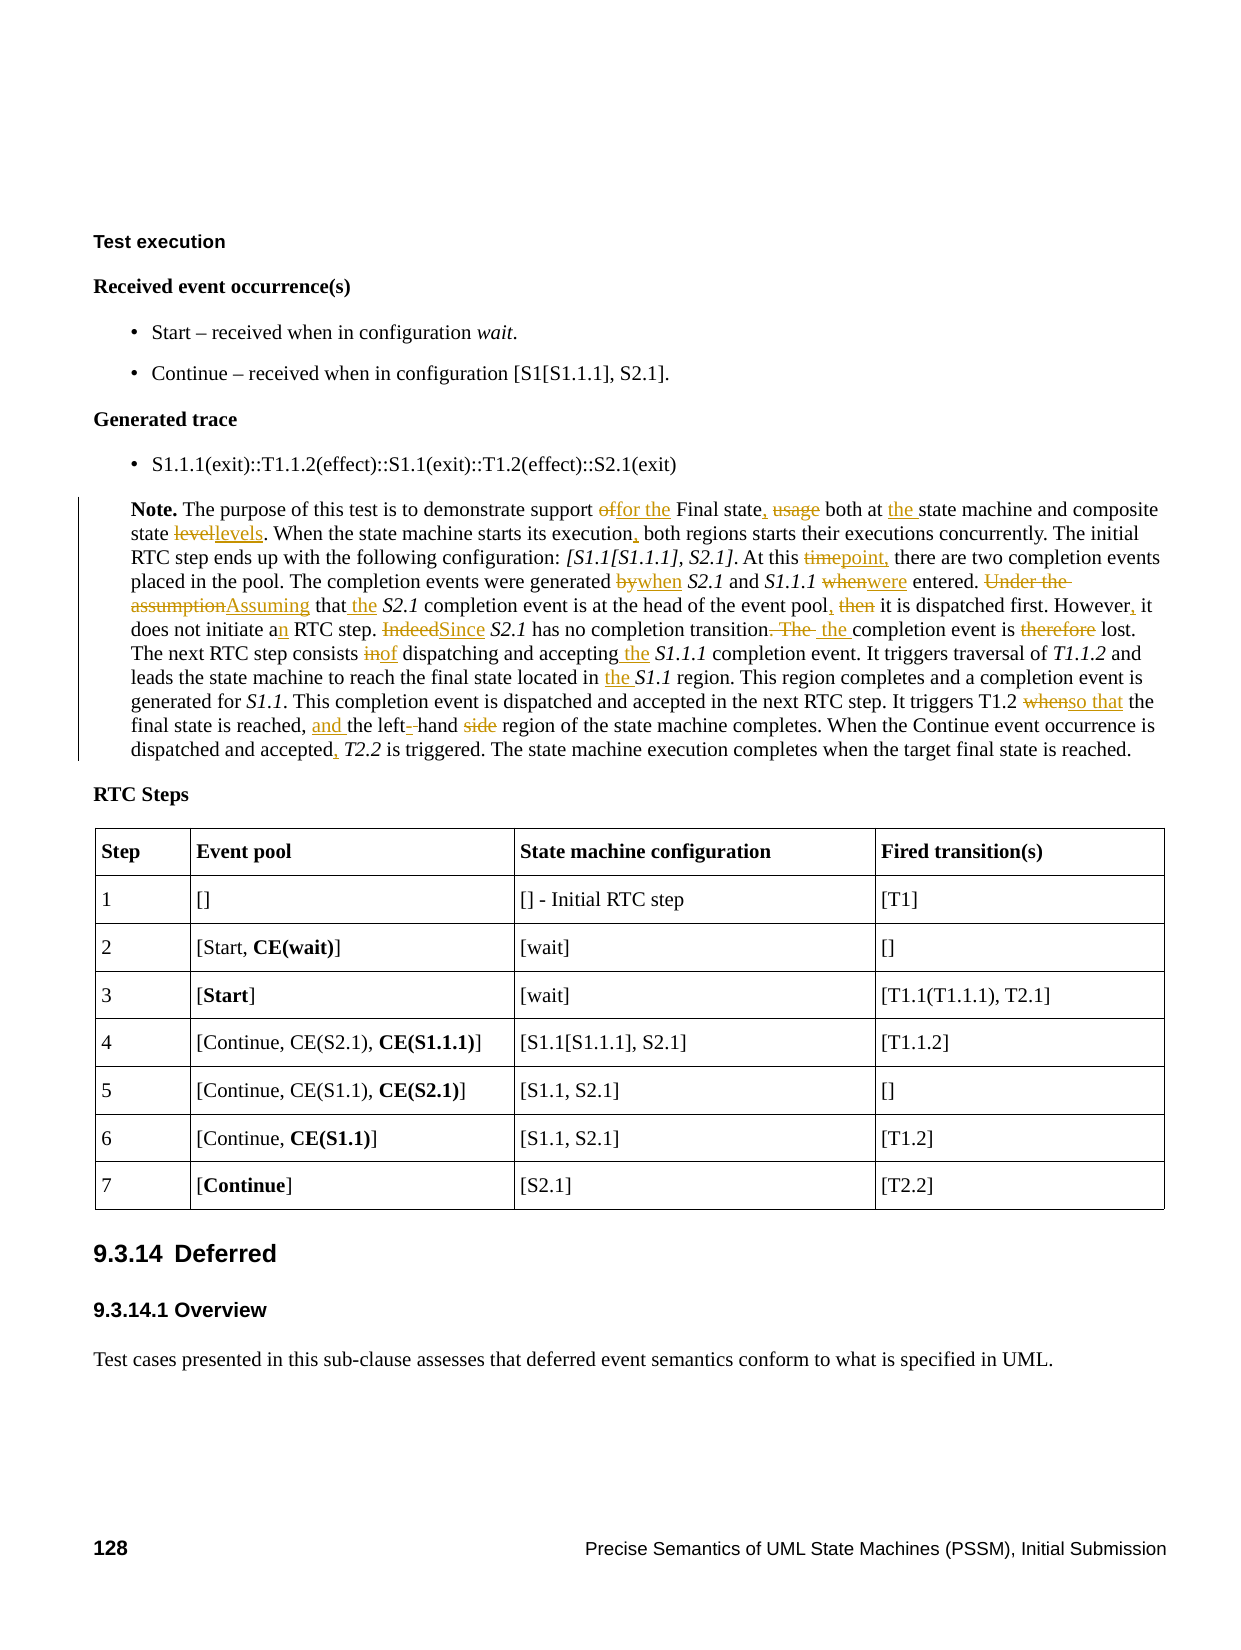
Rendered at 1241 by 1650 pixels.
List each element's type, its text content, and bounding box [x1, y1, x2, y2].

text Received event occurrence(s) [93, 274, 1164, 298]
table_cell [T1.1(T1.1.1), T2.1] [876, 972, 1164, 1018]
table_cell [S1.1, S2.1] [515, 1067, 875, 1114]
table_header Event pool [191, 829, 514, 875]
table_cell [Start] [191, 972, 514, 1018]
table_cell 4 [96, 1019, 190, 1066]
table_cell [Continue, CE(S2.1), CE(S1.1.1)] [191, 1019, 514, 1066]
table_cell [] [876, 1067, 1164, 1114]
subtitle Overview [93, 1297, 1164, 1322]
table_header State machine configuration [515, 829, 875, 875]
table_cell [] - Initial RTC step [515, 876, 875, 923]
text Test cases presented in this sub-clause assesses that deferred event semantics conform to what is specified in UML. [93, 1347, 1164, 1371]
text RTC Steps [93, 782, 1164, 806]
table_cell 3 [96, 972, 190, 1018]
table_cell [T1.2] [876, 1115, 1164, 1161]
table_cell 1 [96, 876, 190, 923]
table_cell 5 [96, 1067, 190, 1114]
table_cell 6 [96, 1115, 190, 1161]
table_cell [T1.1.2] [876, 1019, 1164, 1066]
table_cell [T2.2] [876, 1162, 1164, 1209]
table_cell 2 [96, 924, 190, 971]
table_header Fired transition(s) [876, 829, 1164, 875]
table_cell [wait] [515, 924, 875, 971]
table_cell [S1.1[S1.1.1], S2.1] [515, 1019, 875, 1066]
table_cell [Continue, CE(S1.1), CE(S2.1)] [191, 1067, 514, 1114]
table_header Step [96, 829, 190, 875]
subtitle Deferred [93, 1238, 1164, 1268]
table_cell [wait] [515, 972, 875, 1018]
table_cell [S2.1] [515, 1162, 875, 1209]
table_cell [Continue] [191, 1162, 514, 1209]
text Generated trace [93, 406, 1164, 431]
table_cell [S1.1, S2.1] [515, 1115, 875, 1161]
table_cell [Continue, CE(S1.1)] [191, 1115, 514, 1161]
list Start – received when in configuration wait. [131, 319, 1164, 344]
table_cell 7 [96, 1162, 190, 1209]
text Note. The purpose of this test is to demonstrate support for the Final state, both at the state machine and composite state levels. When the state machine starts its execution, both regions starts their executions concurrently. The initial RTC step ends up with the following configuration: [S1.1[S1.1.1], S2.1]. At this point, there are two completion events placed in the pool. The completion events were generated when S2.1 and S1.1.1 were entered. Assuming that the S2.1 completion event is at the head of the event pool, it is dispatched first. However, it does not initiate an RTC step. Since S2.1 has no completion transition the completion event is lost. The next RTC step consists of dispatching and accepting the S1.1.1 completion event. It triggers traversal of T1.1.2 and leads the state machine to reach the final state located in the S1.1 region. This region completes and a completion event is generated for S1.1. This completion event is dispatched and accepted in the next RTC step. It triggers T1.2 so that the final state is reached, and the left-hand region of the state machine completes. When the Continue event occurrence is dispatched and accepted, T2.2 is triggered. The state machine execution completes when the target final state is reached. [131, 497, 1164, 761]
table_cell [T1] [876, 876, 1164, 923]
table_cell [Start, CE(wait)] [191, 924, 514, 971]
subtitle Test execution [93, 231, 1164, 253]
list S1.1.1(exit)::T1.1.2(effect)::S1.1(exit)::T1.2(effect)::S2.1(exit) [131, 452, 1164, 476]
table_cell [] [876, 924, 1164, 971]
table_cell [] [191, 876, 514, 923]
list Continue – received when in configuration [S1[S1.1.1], S2.1]. [131, 360, 1164, 385]
